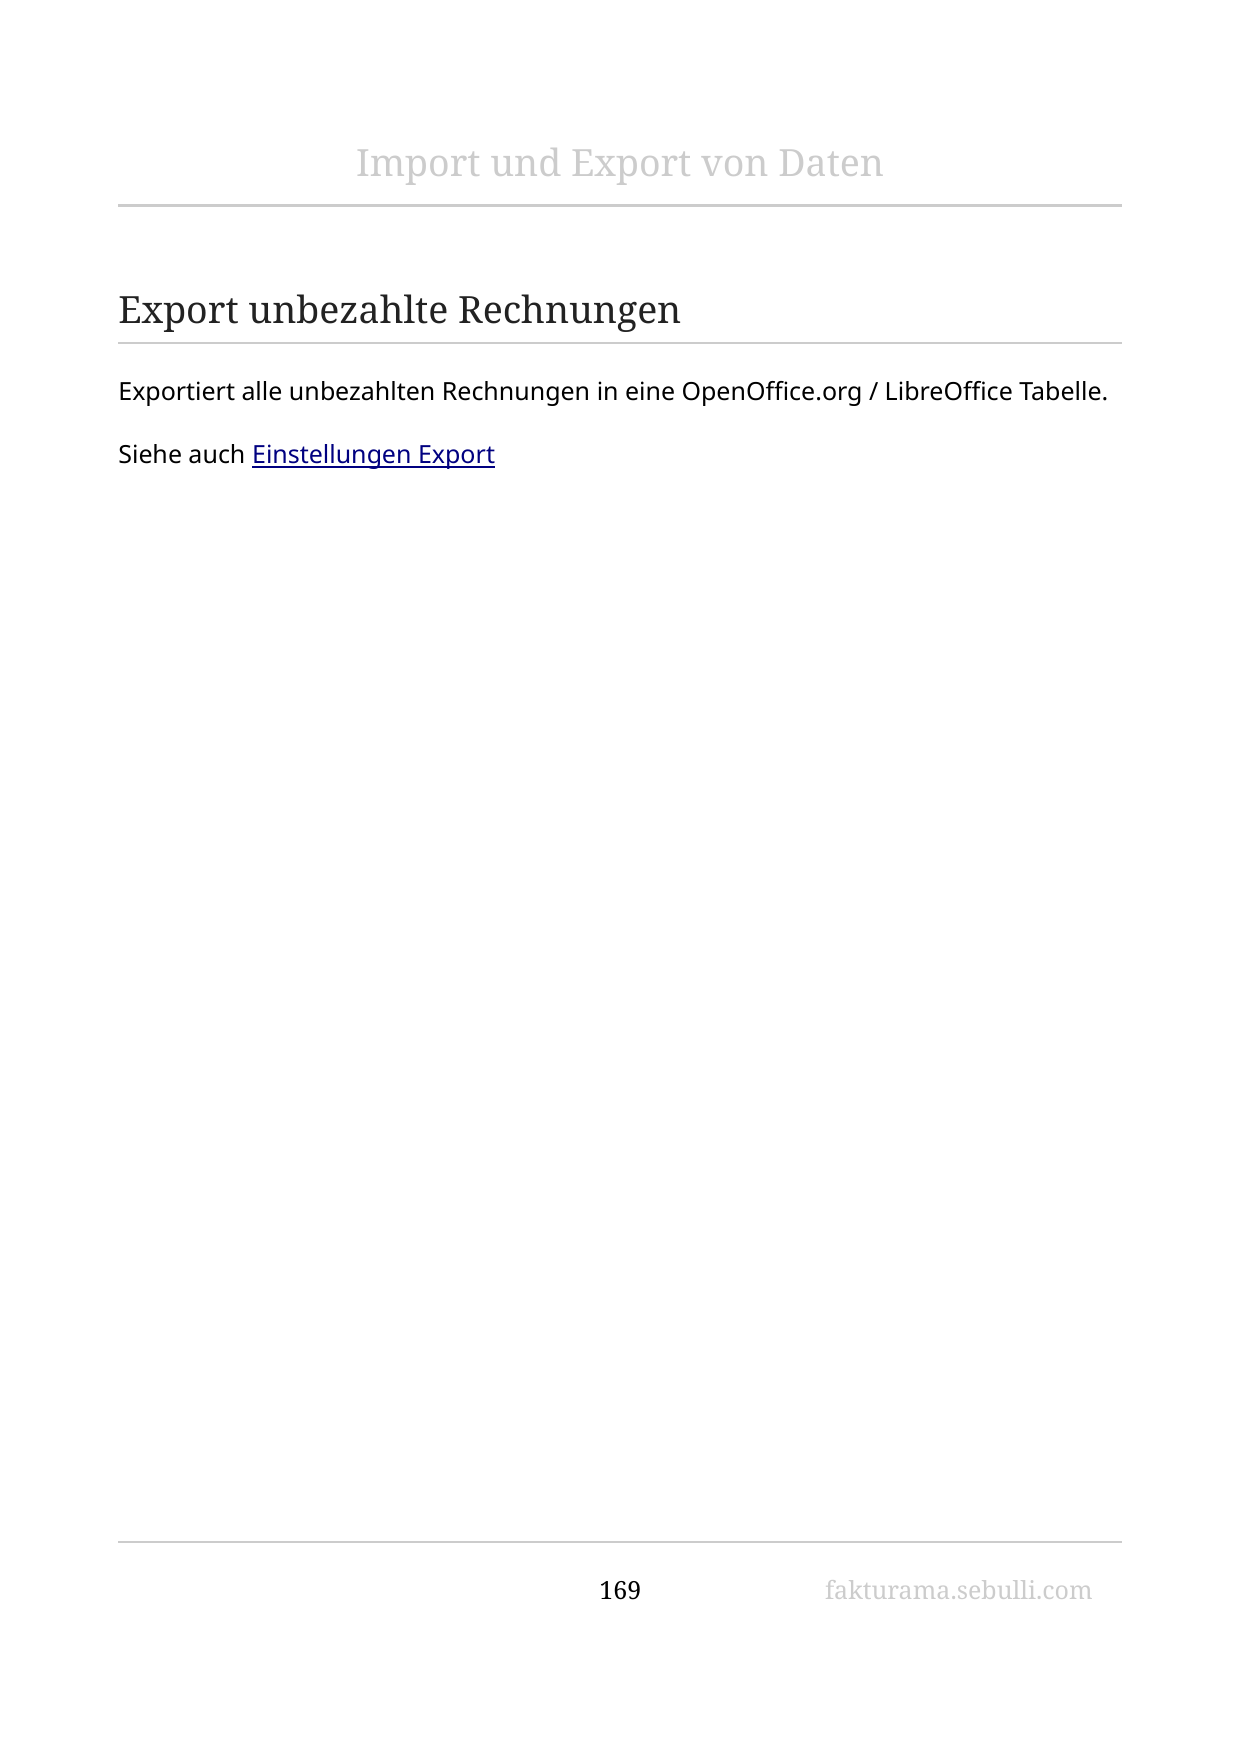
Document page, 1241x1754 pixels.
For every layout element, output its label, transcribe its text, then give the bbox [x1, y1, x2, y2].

text Siehe auch Einstellungen Export [118, 437, 1122, 471]
subtitle Export unbezahlte Rechnungen [118, 283, 1122, 342]
text Exportiert alle unbezahlten Rechnungen in eine OpenOffice.org / LibreOffice Tabelle. [118, 373, 1122, 407]
